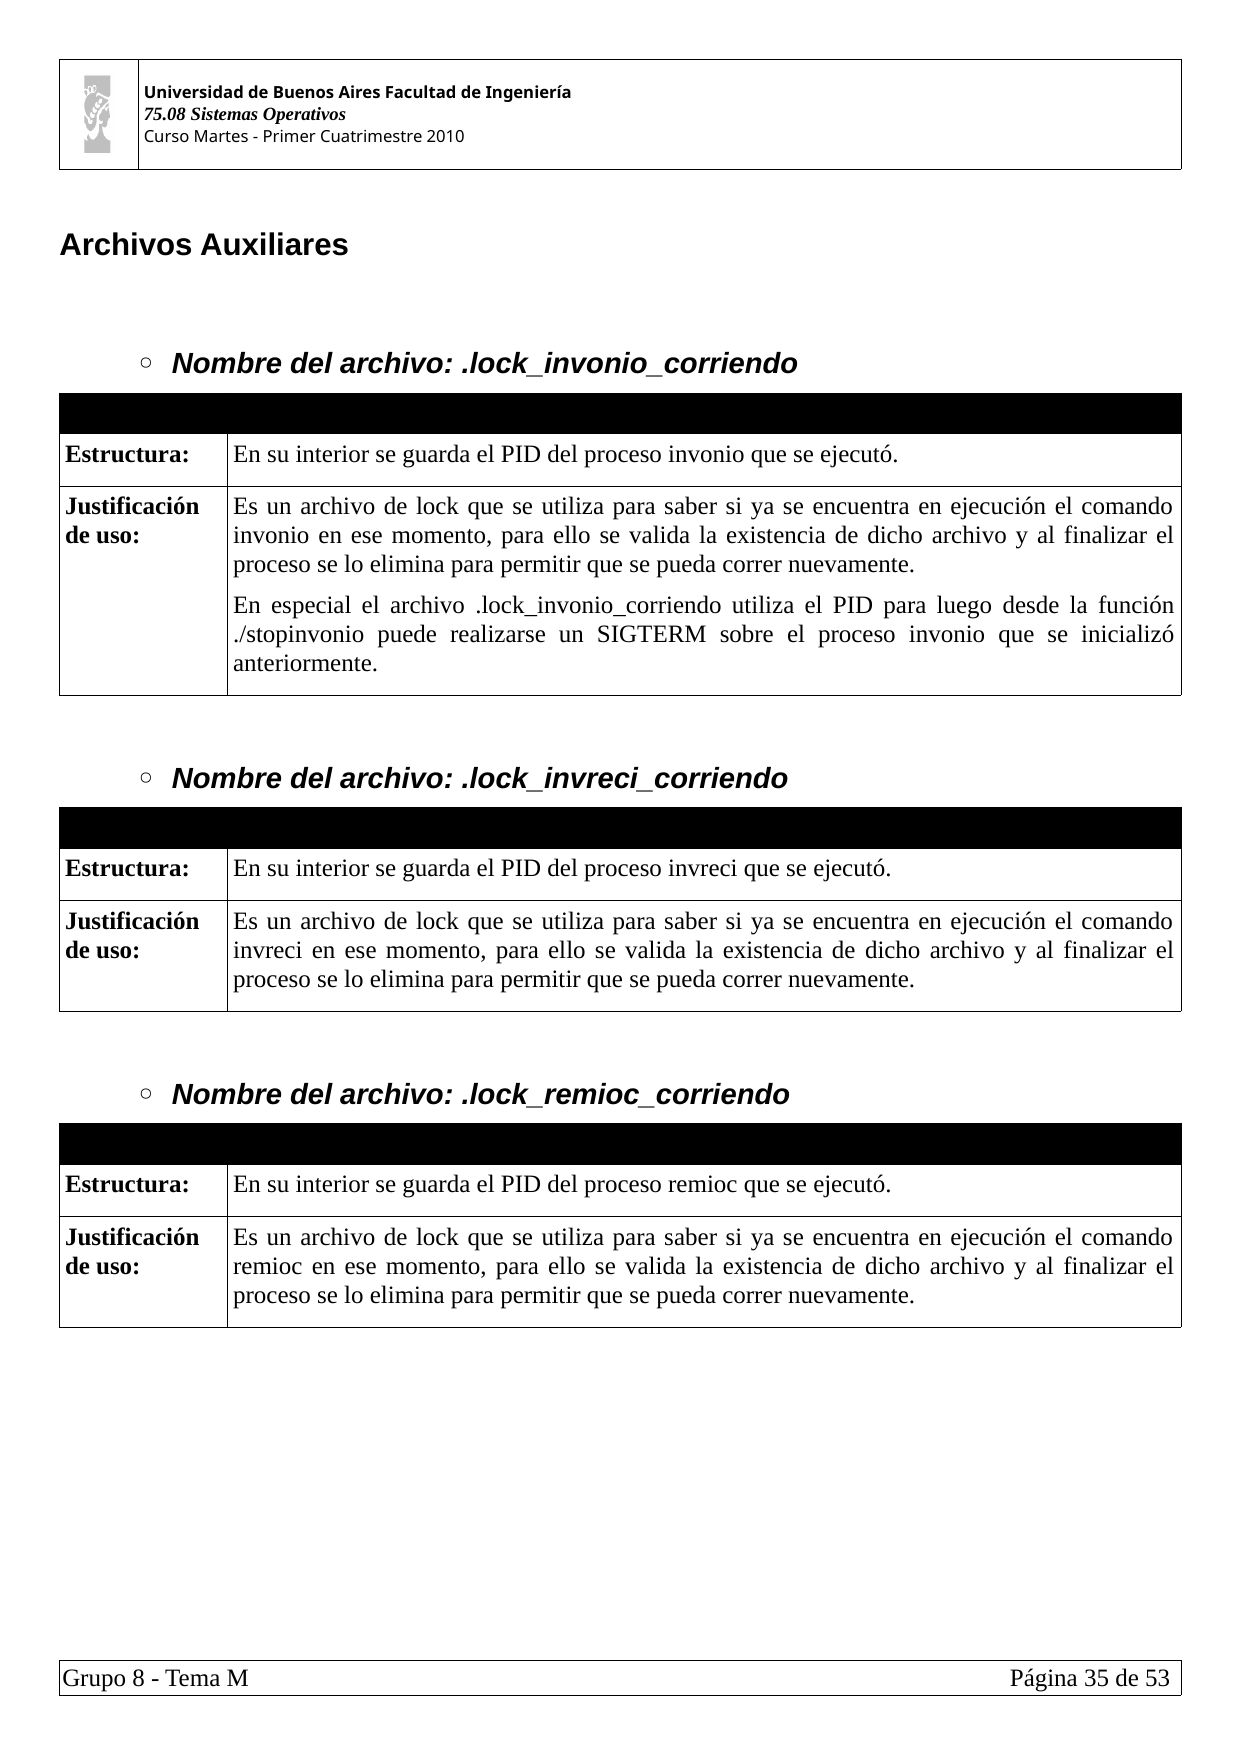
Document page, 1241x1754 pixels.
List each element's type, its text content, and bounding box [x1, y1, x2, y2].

table_cell En su interior se guarda el PID del proceso invonio que se ejecutó. [228, 434, 1181, 486]
table_cell Estructura: [60, 1165, 227, 1216]
table_cell Justificación de uso: [60, 901, 227, 1011]
table_cell En su interior se guarda el PID del proceso invreci que se ejecutó. [228, 849, 1181, 900]
table_header [228, 1124, 1181, 1164]
table_header [60, 808, 227, 848]
table_header [228, 394, 1181, 433]
table_cell Es un archivo de lock que se utiliza para saber si ya se encuentra en ejecución el comando remioc en ese momento, para ello se valida la existencia de dicho archivo y al finalizar el proceso se lo elimina para permitir que se pueda correr nuevamente. [228, 1217, 1181, 1327]
table_cell Es un archivo de lock que se utiliza para saber si ya se encuentra en ejecución el comando invreci en ese momento, para ello se valida la existencia de dicho archivo y al finalizar el proceso se lo elimina para permitir que se pueda correr nuevamente. [228, 901, 1181, 1011]
table_header [228, 808, 1181, 848]
table_cell Justificación de uso: [60, 1217, 227, 1327]
table_cell Justificación de uso: [60, 487, 227, 695]
table_cell Estructura: [60, 434, 227, 486]
table_header [60, 1124, 227, 1164]
table_cell Estructura: [60, 849, 227, 900]
subtitle Archivos Auxiliares [59, 226, 1181, 262]
subtitle Nombre del archivo: .lock_remioc_corriendo [134, 1077, 1181, 1111]
table_cell En su interior se guarda el PID del proceso remioc que se ejecutó. [228, 1165, 1181, 1216]
table_cell Es un archivo de lock que se utiliza para saber si ya se encuentra en ejecución el comando invonio en ese momento, para ello se valida la existencia de dicho archivo y al finalizar el proceso se lo elimina para permitir que se pueda correr nuevamente. En especial el archivo .lock_invonio_corriendo utiliza el PID para luego desde la función ./stopinvonio puede realizarse un SIGTERM sobre el proceso invonio que se inicializó anteriormente. [228, 487, 1181, 695]
subtitle Nombre del archivo: .lock_invreci_corriendo [134, 761, 1181, 795]
subtitle Nombre del archivo: .lock_invonio_corriendo [134, 346, 1181, 380]
picture [83, 73, 114, 155]
table_header [60, 394, 227, 433]
